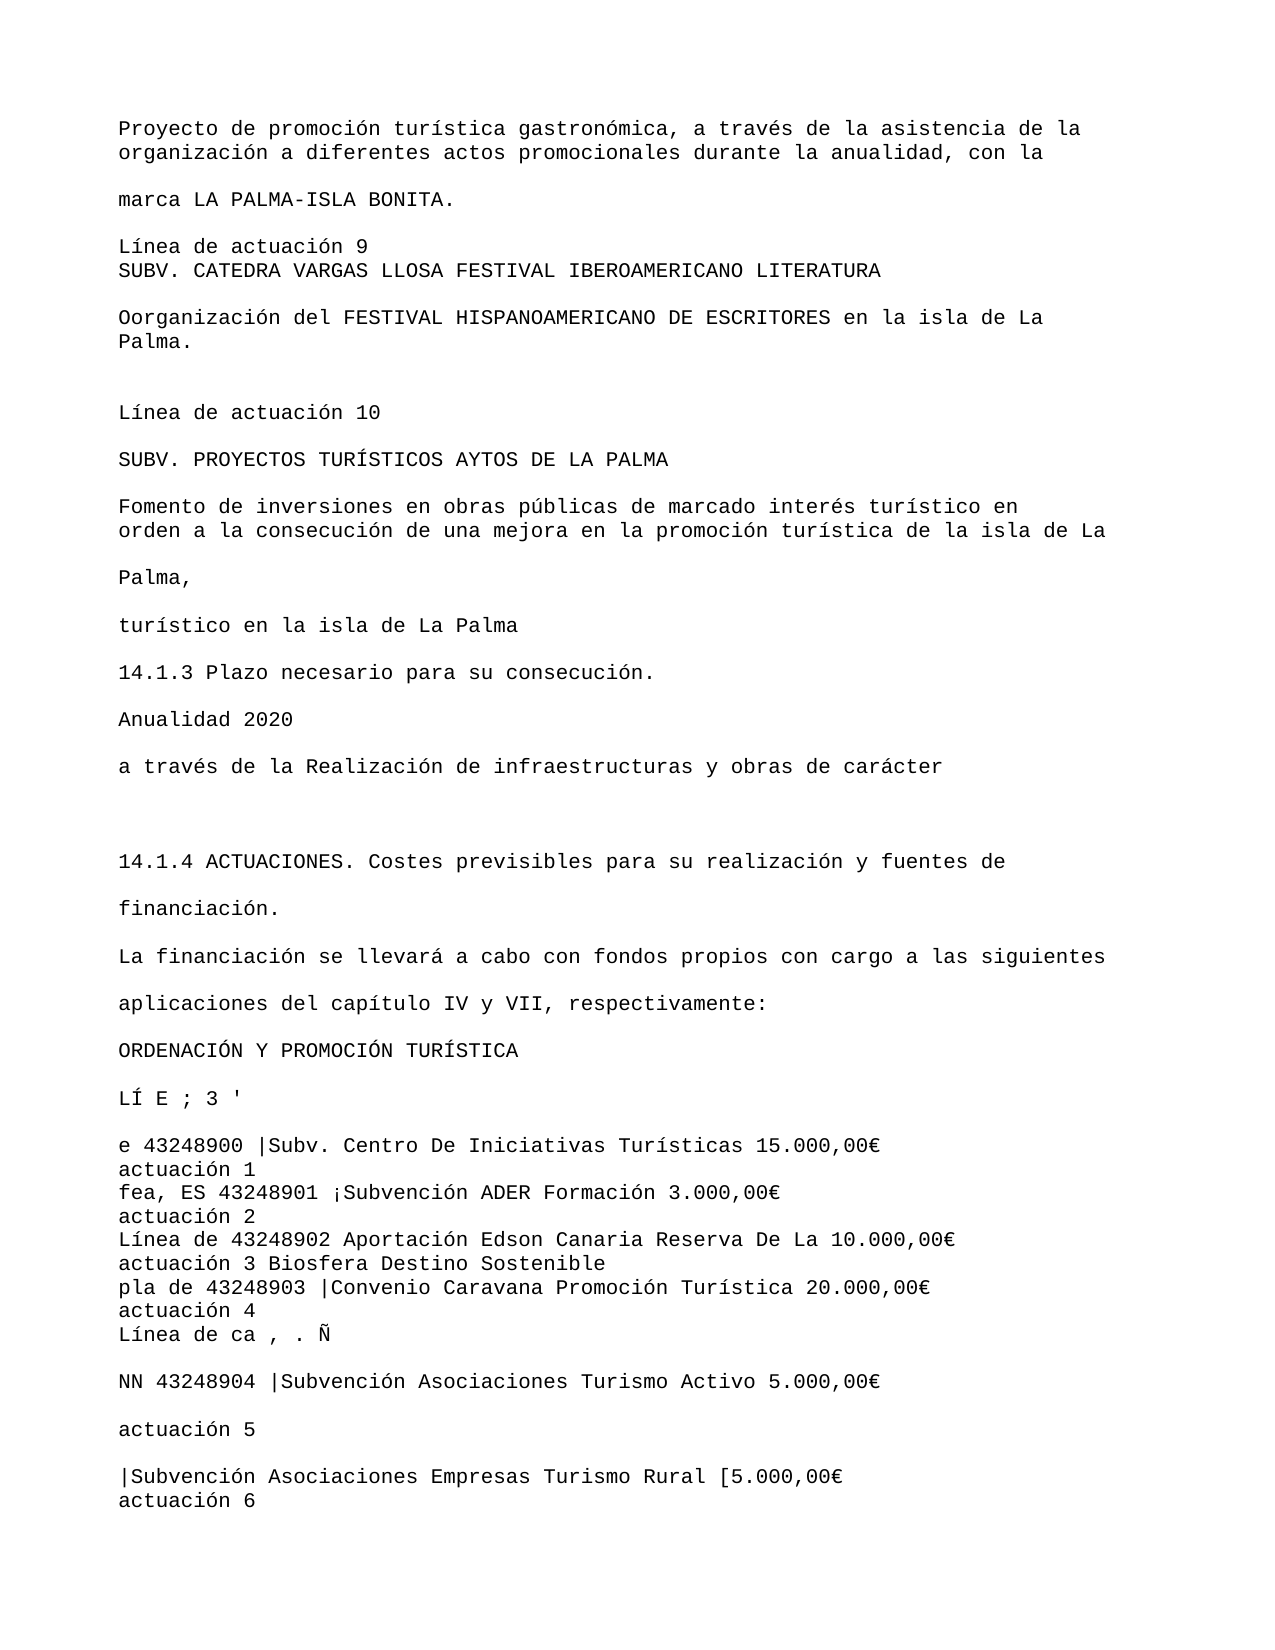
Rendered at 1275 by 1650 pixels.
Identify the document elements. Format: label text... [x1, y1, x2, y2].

text Línea de actuación 10 [118, 402, 1157, 426]
text Línea de 43248902 Aportación Edson Canaria Reserva De La 10.000,00€ [118, 1229, 1157, 1253]
text pla de 43248903 |Convenio Caravana Promoción Turística 20.000,00€ [118, 1277, 1157, 1300]
text Palma, [118, 567, 1157, 591]
text La financiación se llevará a cabo con fondos propios con cargo a las siguientes [118, 946, 1157, 969]
text Línea de ca , . Ñ [118, 1324, 1157, 1348]
text Oorganización del FESTIVAL HISPANOAMERICANO DE ESCRITORES en la isla de La [118, 307, 1157, 331]
text actuación 5 [118, 1419, 1157, 1442]
text ORDENACIÓN Y PROMOCIÓN TURÍSTICA [118, 1040, 1157, 1064]
text a través de la Realización de infraestructuras y obras de carácter [118, 757, 1157, 780]
text orden a la consecución de una mejora en la promoción turística de la isla de La [118, 520, 1157, 544]
text Palma. [118, 331, 1157, 354]
text Proyecto de promoción turística gastronómica, a través de la asistencia de la [118, 118, 1157, 142]
text LÍ E ; 3 ' [118, 1088, 1157, 1111]
text |Subvención Asociaciones Empresas Turismo Rural [5.000,00€ [118, 1466, 1157, 1489]
text e 43248900 |Subv. Centro De Iniciativas Turísticas 15.000,00€ [118, 1135, 1157, 1158]
text financiación. [118, 898, 1157, 922]
text 14.1.3 Plazo necesario para su consecución. [118, 662, 1157, 686]
text marca LA PALMA-ISLA BONITA. [118, 189, 1157, 213]
text fea, ES 43248901 ¡Subvención ADER Formación 3.000,00€ [118, 1182, 1157, 1206]
text actuación 6 [118, 1489, 1157, 1513]
text Fomento de inversiones en obras públicas de marcado interés turístico en [118, 496, 1157, 520]
text SUBV. CATEDRA VARGAS LLOSA FESTIVAL IBEROAMERICANO LITERATURA [118, 260, 1157, 284]
text actuación 4 [118, 1300, 1157, 1324]
text 14.1.4 ACTUACIONES. Costes previsibles para su realización y fuentes de [118, 851, 1157, 875]
text NN 43248904 |Subvención Asociaciones Turismo Activo 5.000,00€ [118, 1371, 1157, 1395]
text organización a diferentes actos promocionales durante la anualidad, con la [118, 142, 1157, 165]
text actuación 1 [118, 1158, 1157, 1182]
text Línea de actuación 9 [118, 236, 1157, 260]
text aplicaciones del capítulo IV y VII, respectivamente: [118, 993, 1157, 1017]
text actuación 3 Biosfera Destino Sostenible [118, 1253, 1157, 1277]
text Anualidad 2020 [118, 709, 1157, 733]
text actuación 2 [118, 1206, 1157, 1229]
text SUBV. PROYECTOS TURÍSTICOS AYTOS DE LA PALMA [118, 449, 1157, 473]
text turístico en la isla de La Palma [118, 615, 1157, 638]
